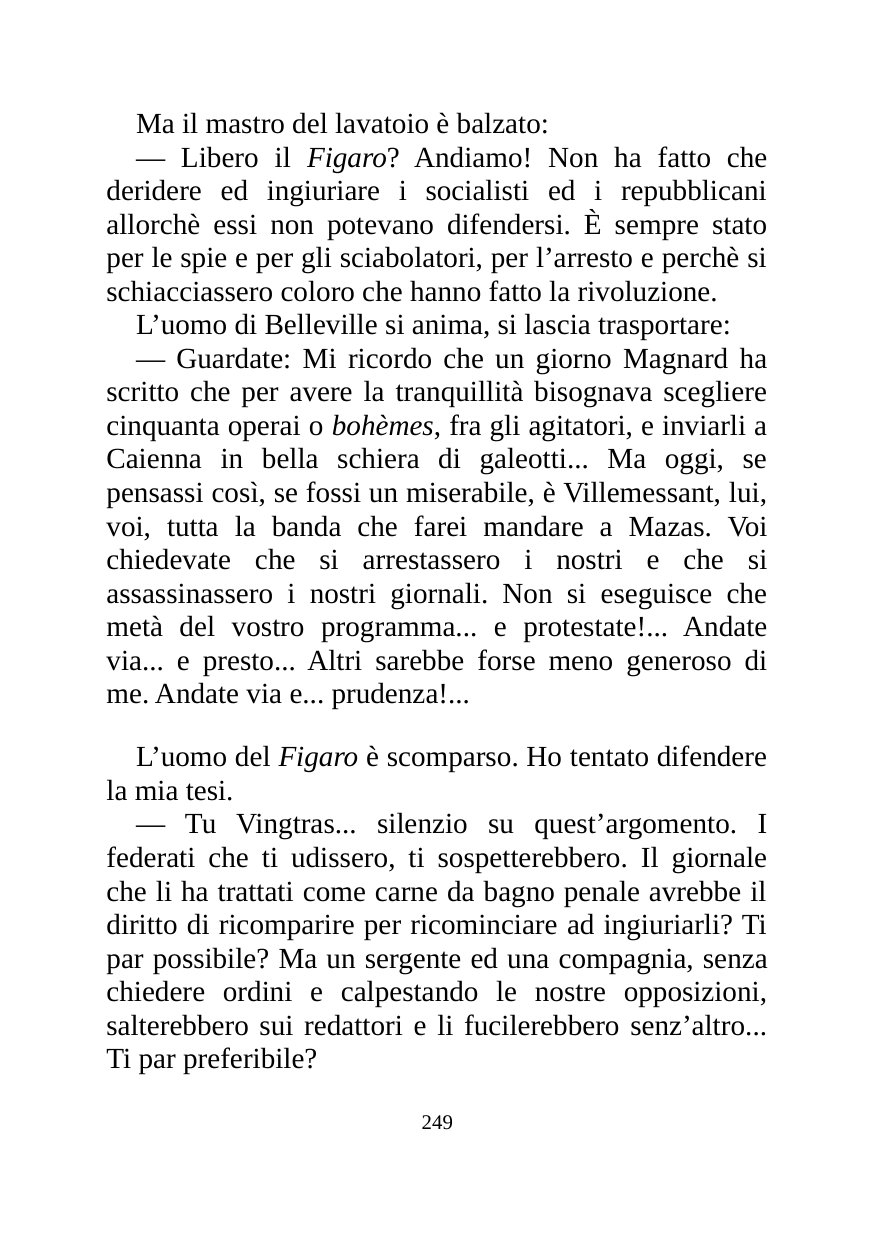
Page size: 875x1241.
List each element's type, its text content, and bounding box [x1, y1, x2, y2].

text Ma il mastro del lavatoio è balzato: [106, 106, 768, 140]
text — Libero il Figaro? Andiamo! Non ha fatto che deridere ed ingiuriare i socialisti ed i repubblicani allorchè essi non potevano difendersi. È sempre stato per le spie e per gli sciabolatori, per l’arresto e perchè si schiacciassero coloro che hanno fatto la rivoluzione. [106, 140, 768, 307]
text L’uomo di Belleville si anima, si lascia trasportare: [106, 307, 768, 341]
text — Guardate: Mi ricordo che un giorno Magnard ha scritto che per avere la tranquillità bisognava scegliere cinquanta operai o bohèmes, fra gli agitatori, e inviarli a Caienna in bella schiera di galeotti... Ma oggi, se pensassi così, se fossi un miserabile, è Villemessant, lui, voi, tutta la banda che farei mandare a Mazas. Voi chiedevate che si arrestassero i nostri e che si assassinassero i nostri giornali. Non si eseguisce che metà del vostro programma... e protestate!... Andate via... e presto... Altri sarebbe forse meno generoso di me. Andate via e... prudenza!... [106, 341, 768, 710]
text — Tu Vingtras... silenzio su quest’argomento. I federati che ti udissero, ti sospetterebbero. Il giornale che li ha trattati come carne da bagno penale avrebbe il diritto di ricomparire per ricominciare ad ingiuriarli? Ti par possibile? Ma un sergente ed una compagnia, senza chiedere ordini e calpestando le nostre opposizioni, salterebbero sui redattori e li fucilerebbero senz’altro... Ti par preferibile? [106, 807, 768, 1075]
text L’uomo del Figaro è scomparso. Ho tentato difendere la mia tesi. [106, 739, 768, 807]
